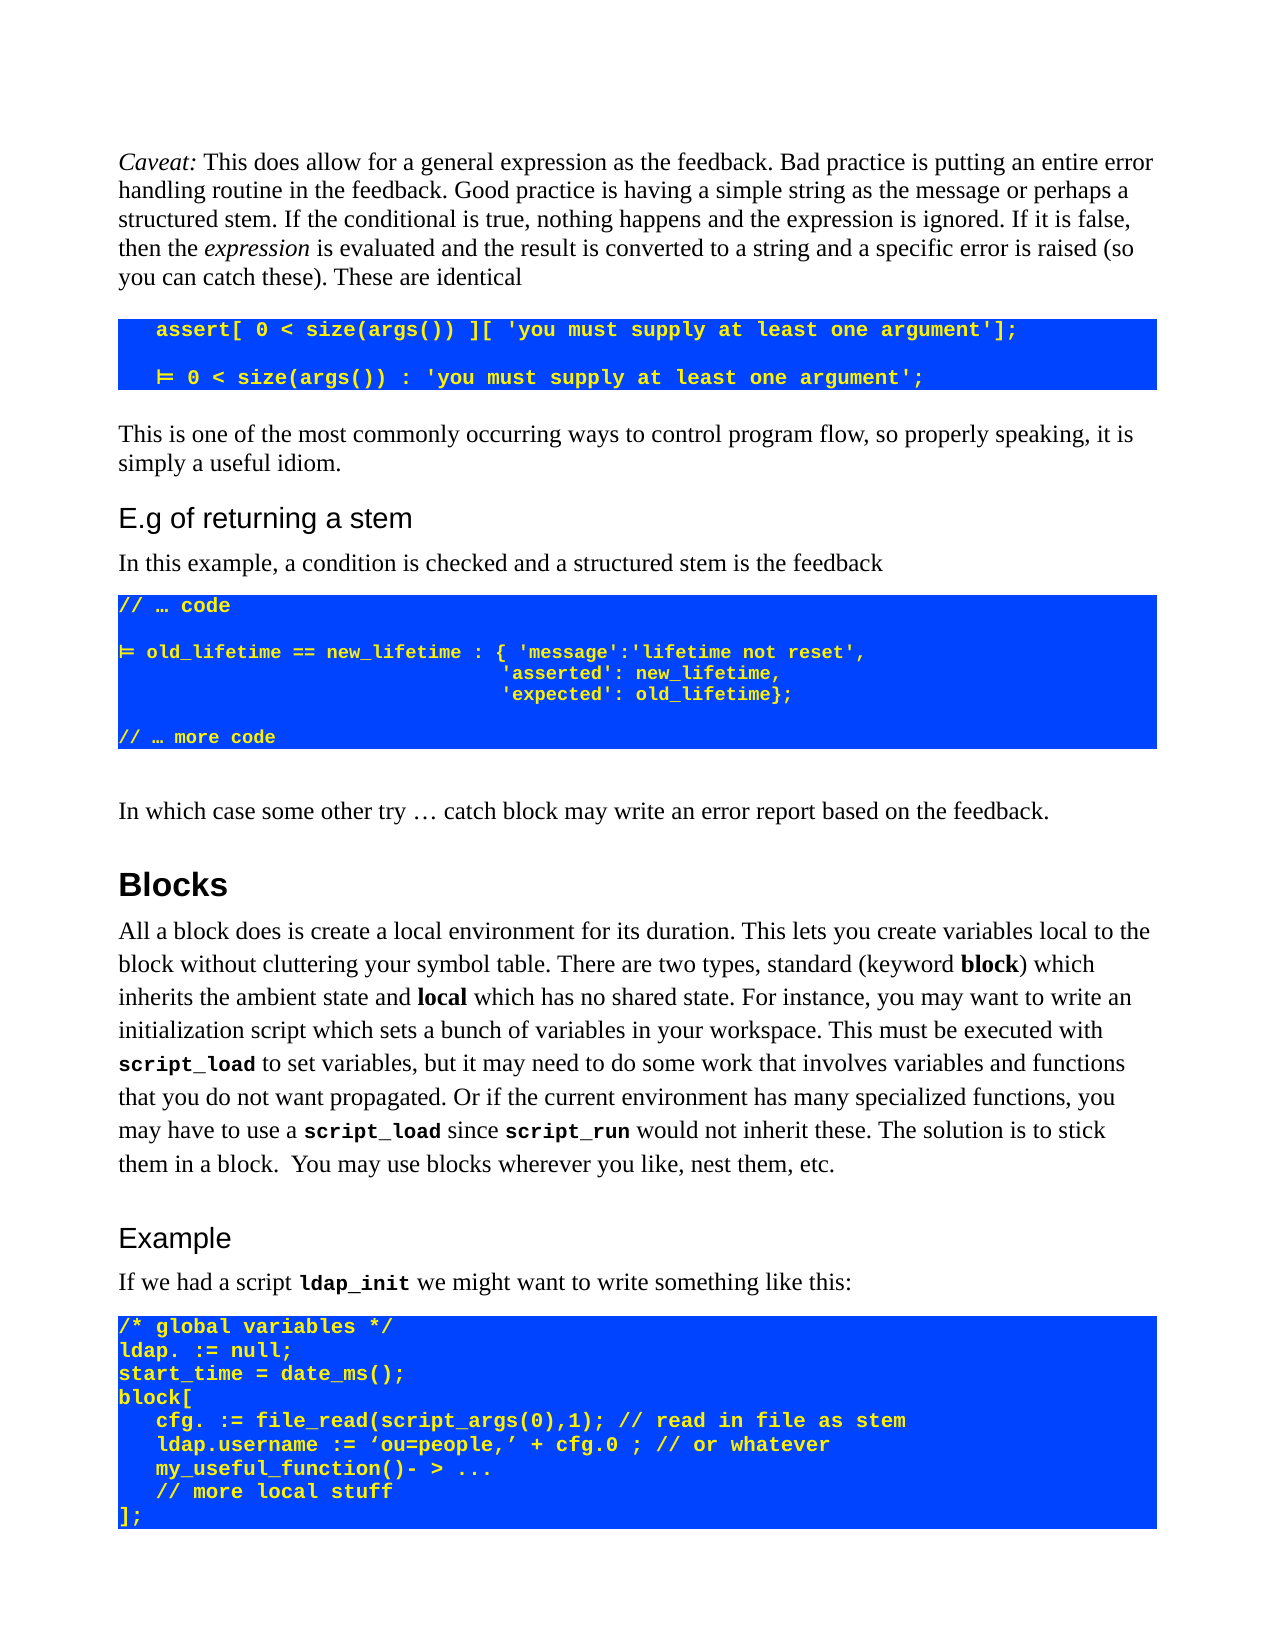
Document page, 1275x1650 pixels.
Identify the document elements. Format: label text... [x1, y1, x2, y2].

text All a block does is create a local environment for its duration. This lets you create variables local to the block without cluttering your symbol table. There are two types, standard (keyword block) which inherits the ambient state and local which has no shared state. For instance, you may want to write an initialization script which sets a bunch of variables in your workspace. This must be executed with script_load to set variables, but it may need to do some work that involves variables and functions that you do not want propagated. Or if the current environment has many specialized functions, you may have to use a script_load since script_run would not inherit these. The solution is to stick them in a block. You may use blocks wherever you like, nest them, etc. [118, 916, 1157, 1177]
text Caveat: This does allow for a general expression as the feedback. Bad practice is putting an entire error handling routine in the feedback. Good practice is having a simple string as the message or perhaps a structured stem. If the conditional is true, nothing happens and the expression is ignored. If it is false, then the expression is evaluated and the result is converted to a string and a specific error is raised (so you can catch these). These are identical [118, 147, 1157, 291]
text 'asserted': new_lifetime, [118, 664, 1157, 685]
text // … code [118, 595, 1157, 619]
subtitle Example [118, 1221, 1157, 1255]
text If we had a script ldap_init we might want to write something like this: [118, 1267, 1157, 1297]
text cfg. := file_read(script_args(0),1); // read in file as stem [118, 1411, 1157, 1434]
subtitle E.g of returning a stem [118, 502, 1157, 535]
text /* global variables */ [118, 1316, 1157, 1339]
text In this example, a condition is checked and a structured stem is the feedback [118, 548, 1157, 576]
text block[ [118, 1387, 1157, 1411]
subtitle Blocks [118, 865, 1157, 903]
text 'expected': old_lifetime}; [118, 685, 1157, 706]
text my_useful_function()- > ... [118, 1458, 1157, 1481]
text assert[ 0 < size(args()) ][ 'you must supply at least one argument']; [118, 319, 1157, 343]
text This is one of the most commonly occurring ways to control program flow, so properly speaking, it is simply a useful idiom. [118, 419, 1157, 477]
text ⊨ 0 < size(args()) : 'you must supply at least one argument'; [118, 367, 1157, 390]
text ⊨ old_lifetime == new_lifetime : { 'message':'lifetime not reset', [118, 642, 1157, 664]
text start_time = date_ms(); [118, 1363, 1157, 1387]
text ldap.username := ‘ou=people,’ + cfg.0 ; // or whatever [118, 1434, 1157, 1458]
text In which case some other try … catch block may write an error report based on the feedback. [118, 796, 1157, 825]
text // more local stuff [118, 1481, 1157, 1505]
text // … more code [118, 727, 1157, 749]
text ]; [118, 1505, 1157, 1529]
text ldap. := null; [118, 1339, 1157, 1363]
